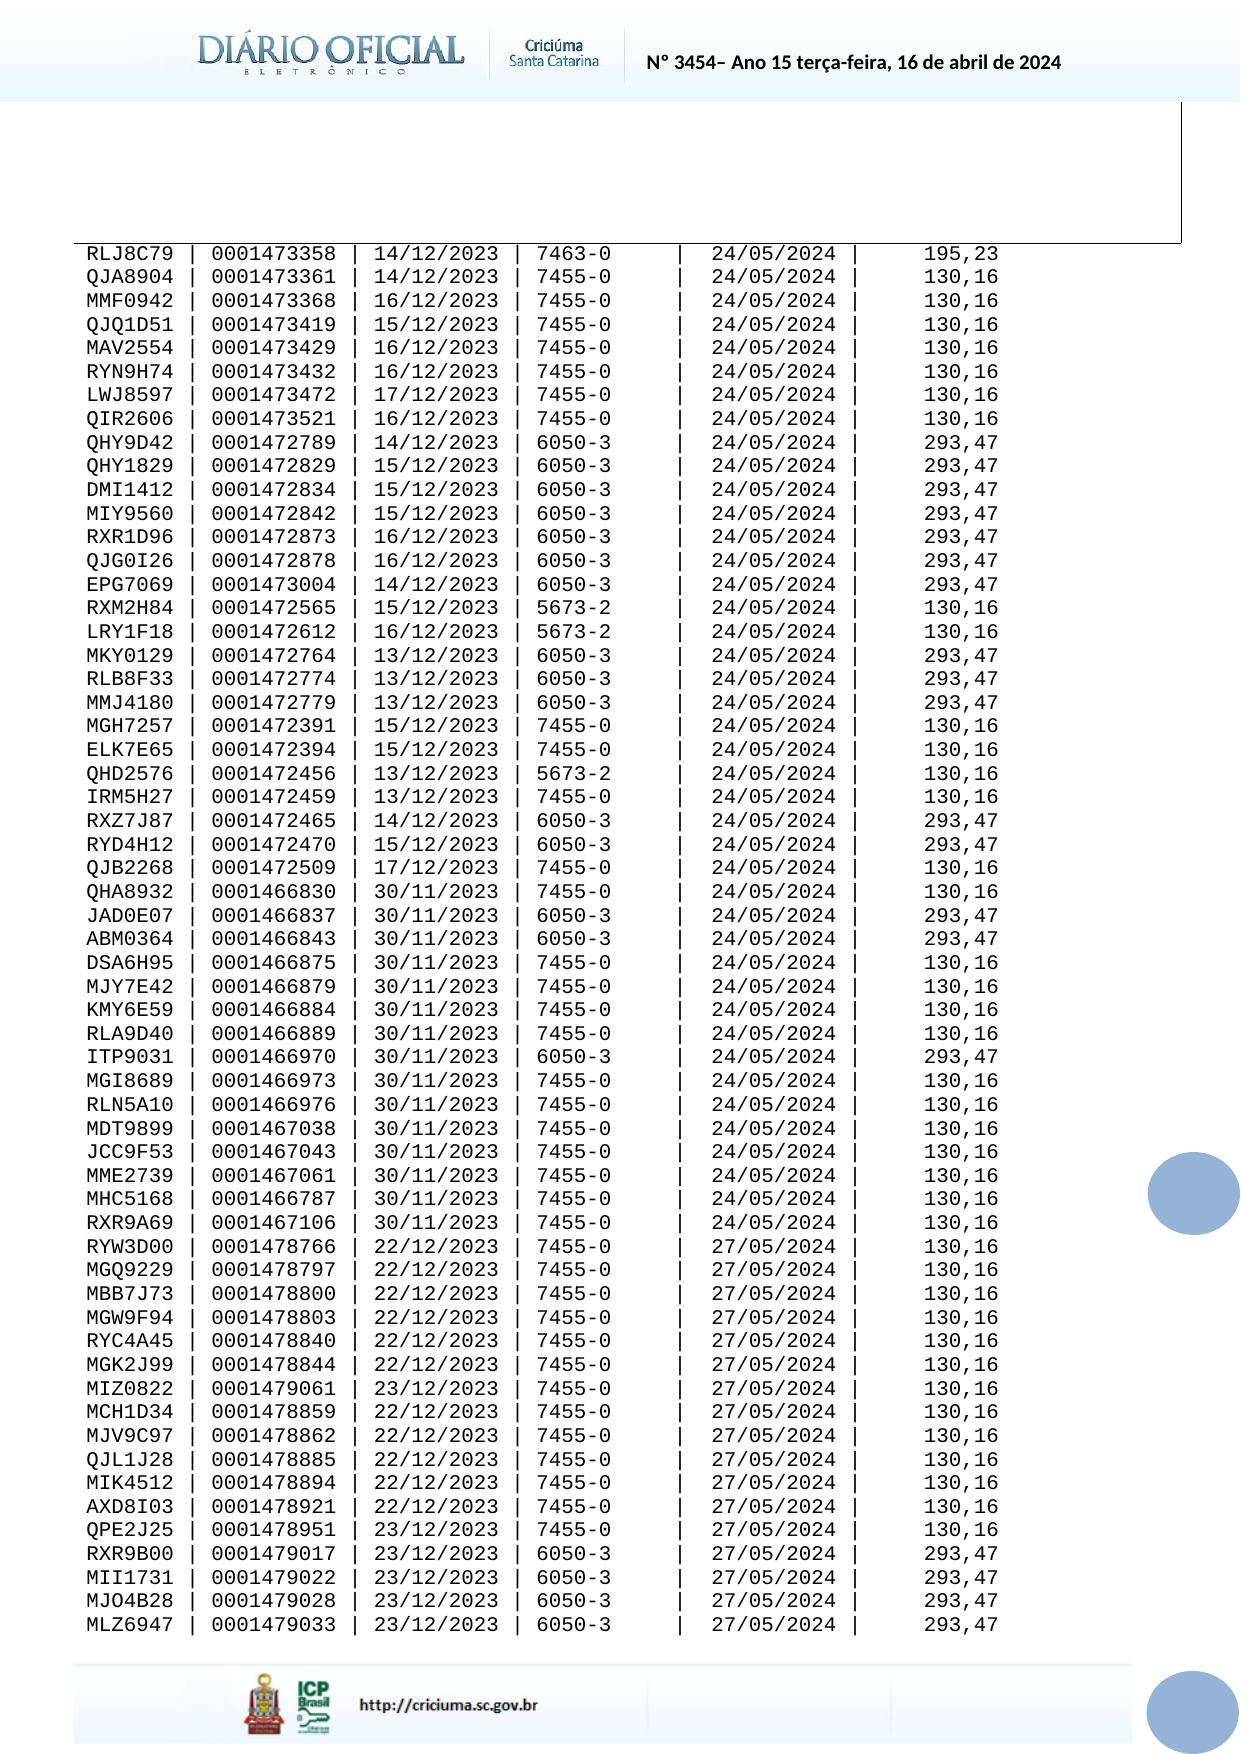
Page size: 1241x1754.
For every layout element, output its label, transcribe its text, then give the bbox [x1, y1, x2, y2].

text EPG7069 | 0001473004 | 14/12/2023 | 6050-3 | 24/05/2024 | 293,47 [74, 574, 1181, 597]
text RXR9B00 | 0001479017 | 23/12/2023 | 6050-3 | 27/05/2024 | 293,47 [74, 1543, 1181, 1567]
text QJA8904 | 0001473361 | 14/12/2023 | 7455-0 | 24/05/2024 | 130,16 [74, 266, 1181, 290]
text MAV2554 | 0001473429 | 16/12/2023 | 7455-0 | 24/05/2024 | 130,16 [74, 337, 1181, 361]
text RXR9A69 | 0001467106 | 30/11/2023 | 7455-0 | 24/05/2024 | 130,16 [74, 1212, 1181, 1236]
text MDT9899 | 0001467038 | 30/11/2023 | 7455-0 | 24/05/2024 | 130,16 [74, 1117, 1181, 1141]
text QHY9D42 | 0001472789 | 14/12/2023 | 6050-3 | 24/05/2024 | 293,47 [74, 432, 1181, 455]
text MBB7J73 | 0001478800 | 22/12/2023 | 7455-0 | 27/05/2024 | 130,16 [74, 1283, 1181, 1307]
text RYC4A45 | 0001478840 | 22/12/2023 | 7455-0 | 27/05/2024 | 130,16 [74, 1330, 1181, 1354]
text QJL1J28 | 0001478885 | 22/12/2023 | 7455-0 | 27/05/2024 | 130,16 [74, 1448, 1181, 1472]
text RYD4H12 | 0001472470 | 15/12/2023 | 6050-3 | 24/05/2024 | 293,47 [74, 834, 1181, 857]
text MMJ4180 | 0001472779 | 13/12/2023 | 6050-3 | 24/05/2024 | 293,47 [74, 692, 1181, 716]
text RYN9H74 | 0001473432 | 16/12/2023 | 7455-0 | 24/05/2024 | 130,16 [74, 361, 1181, 384]
text MII1731 | 0001479022 | 23/12/2023 | 6050-3 | 27/05/2024 | 293,47 [74, 1567, 1181, 1590]
text LRY1F18 | 0001472612 | 16/12/2023 | 5673-2 | 24/05/2024 | 130,16 [74, 621, 1181, 644]
text RXZ7J87 | 0001472465 | 14/12/2023 | 6050-3 | 24/05/2024 | 293,47 [74, 810, 1181, 834]
text MIY9560 | 0001472842 | 15/12/2023 | 6050-3 | 24/05/2024 | 293,47 [74, 503, 1181, 526]
text MIK4512 | 0001478894 | 22/12/2023 | 7455-0 | 27/05/2024 | 130,16 [74, 1472, 1181, 1496]
text RLN5A10 | 0001466976 | 30/11/2023 | 7455-0 | 24/05/2024 | 130,16 [74, 1094, 1181, 1117]
text MJV9C97 | 0001478862 | 22/12/2023 | 7455-0 | 27/05/2024 | 130,16 [74, 1425, 1181, 1448]
text ELK7E65 | 0001472394 | 15/12/2023 | 7455-0 | 24/05/2024 | 130,16 [74, 739, 1181, 763]
text QJQ1D51 | 0001473419 | 15/12/2023 | 7455-0 | 24/05/2024 | 130,16 [74, 313, 1181, 337]
text MJO4B28 | 0001479028 | 23/12/2023 | 6050-3 | 27/05/2024 | 293,47 [74, 1590, 1181, 1614]
text MGK2J99 | 0001478844 | 22/12/2023 | 7455-0 | 27/05/2024 | 130,16 [74, 1354, 1181, 1378]
text LWJ8597 | 0001473472 | 17/12/2023 | 7455-0 | 24/05/2024 | 130,16 [74, 384, 1181, 408]
text RLA9D40 | 0001466889 | 30/11/2023 | 7455-0 | 24/05/2024 | 130,16 [74, 1023, 1181, 1047]
text KMY6E59 | 0001466884 | 30/11/2023 | 7455-0 | 24/05/2024 | 130,16 [74, 999, 1181, 1023]
text RXM2H84 | 0001472565 | 15/12/2023 | 5673-2 | 24/05/2024 | 130,16 [74, 597, 1181, 621]
text RYW3D00 | 0001478766 | 22/12/2023 | 7455-0 | 27/05/2024 | 130,16 [74, 1236, 1181, 1259]
text MGH7257 | 0001472391 | 15/12/2023 | 7455-0 | 24/05/2024 | 130,16 [74, 716, 1181, 739]
text MMF0942 | 0001473368 | 16/12/2023 | 7455-0 | 24/05/2024 | 130,16 [74, 290, 1181, 313]
text AXD8I03 | 0001478921 | 22/12/2023 | 7455-0 | 27/05/2024 | 130,16 [74, 1496, 1181, 1519]
text QJB2268 | 0001472509 | 17/12/2023 | 7455-0 | 24/05/2024 | 130,16 [74, 857, 1181, 881]
text QJG0I26 | 0001472878 | 16/12/2023 | 6050-3 | 24/05/2024 | 293,47 [74, 550, 1181, 574]
text RLJ8C79 | 0001473358 | 14/12/2023 | 7463-0 | 24/05/2024 | 195,23 [74, 243, 1181, 266]
text ABM0364 | 0001466843 | 30/11/2023 | 6050-3 | 24/05/2024 | 293,47 [74, 928, 1181, 952]
text DSA6H95 | 0001466875 | 30/11/2023 | 7455-0 | 24/05/2024 | 130,16 [74, 952, 1181, 976]
text DMI1412 | 0001472834 | 15/12/2023 | 6050-3 | 24/05/2024 | 293,47 [74, 479, 1181, 503]
text QHA8932 | 0001466830 | 30/11/2023 | 7455-0 | 24/05/2024 | 130,16 [74, 881, 1181, 905]
text QHD2576 | 0001472456 | 13/12/2023 | 5673-2 | 24/05/2024 | 130,16 [74, 763, 1181, 786]
text MKY0129 | 0001472764 | 13/12/2023 | 6050-3 | 24/05/2024 | 293,47 [74, 644, 1181, 668]
text IRM5H27 | 0001472459 | 13/12/2023 | 7455-0 | 24/05/2024 | 130,16 [74, 786, 1181, 810]
text QHY1829 | 0001472829 | 15/12/2023 | 6050-3 | 24/05/2024 | 293,47 [74, 455, 1181, 479]
text MME2739 | 0001467061 | 30/11/2023 | 7455-0 | 24/05/2024 | 130,16 [74, 1165, 1159, 1188]
text RLB8F33 | 0001472774 | 13/12/2023 | 6050-3 | 24/05/2024 | 293,47 [74, 668, 1181, 692]
text QIR2606 | 0001473521 | 16/12/2023 | 7455-0 | 24/05/2024 | 130,16 [74, 408, 1181, 432]
text MLZ6947 | 0001479033 | 23/12/2023 | 6050-3 | 27/05/2024 | 293,47 [74, 1614, 1181, 1638]
text JCC9F53 | 0001467043 | 30/11/2023 | 7455-0 | 24/05/2024 | 130,16 [74, 1141, 1181, 1165]
text JAD0E07 | 0001466837 | 30/11/2023 | 6050-3 | 24/05/2024 | 293,47 [74, 905, 1181, 928]
text RXR1D96 | 0001472873 | 16/12/2023 | 6050-3 | 24/05/2024 | 293,47 [74, 526, 1181, 550]
text MIZ0822 | 0001479061 | 23/12/2023 | 7455-0 | 27/05/2024 | 130,16 [74, 1378, 1181, 1401]
text ITP9031 | 0001466970 | 30/11/2023 | 6050-3 | 24/05/2024 | 293,47 [74, 1047, 1181, 1070]
text MCH1D34 | 0001478859 | 22/12/2023 | 7455-0 | 27/05/2024 | 130,16 [74, 1401, 1181, 1425]
text QPE2J25 | 0001478951 | 23/12/2023 | 7455-0 | 27/05/2024 | 130,16 [74, 1519, 1181, 1543]
text MGQ9229 | 0001478797 | 22/12/2023 | 7455-0 | 27/05/2024 | 130,16 [74, 1259, 1181, 1283]
text MHC5168 | 0001466787 | 30/11/2023 | 7455-0 | 24/05/2024 | 130,16 [74, 1188, 1152, 1212]
text MGI8689 | 0001466973 | 30/11/2023 | 7455-0 | 24/05/2024 | 130,16 [74, 1070, 1181, 1094]
text MGW9F94 | 0001478803 | 22/12/2023 | 7455-0 | 27/05/2024 | 130,16 [74, 1307, 1181, 1330]
text MJY7E42 | 0001466879 | 30/11/2023 | 7455-0 | 24/05/2024 | 130,16 [74, 976, 1181, 999]
